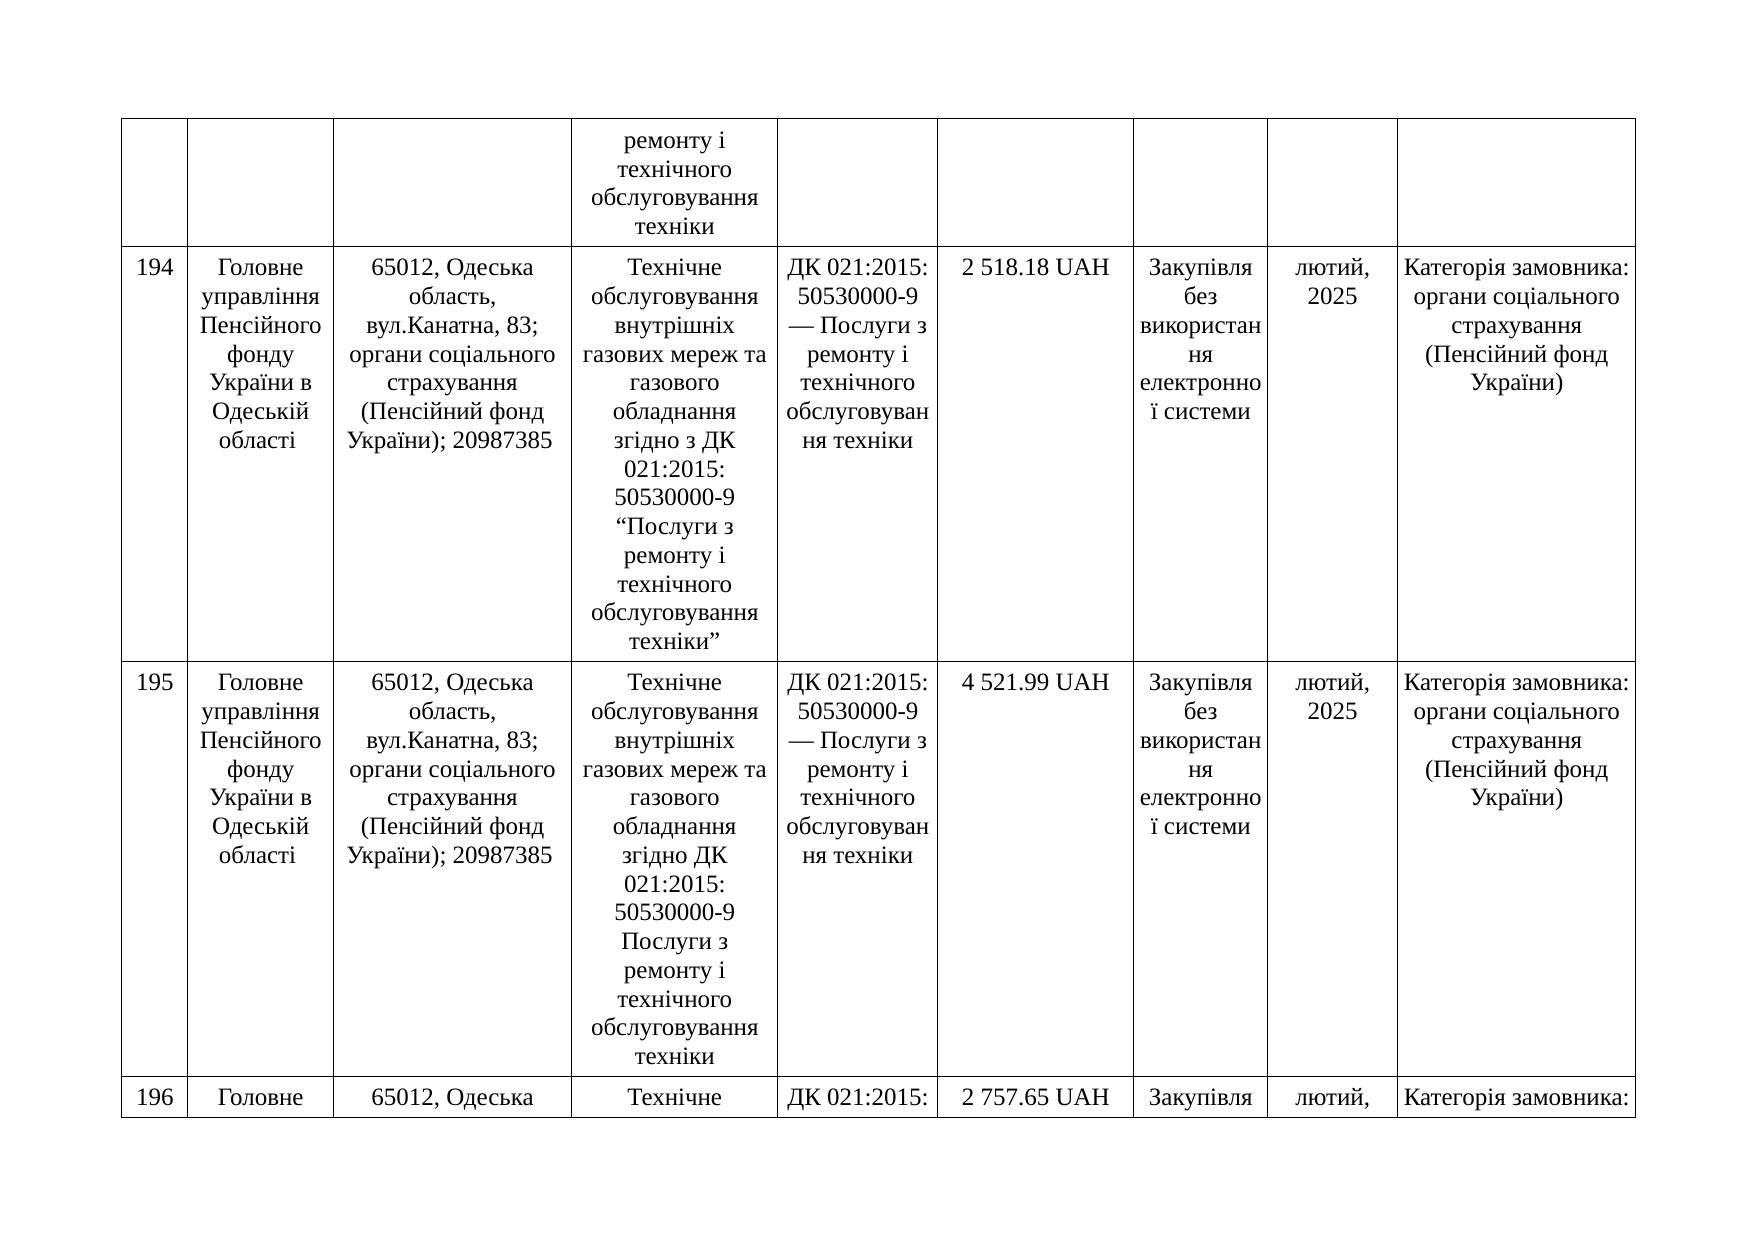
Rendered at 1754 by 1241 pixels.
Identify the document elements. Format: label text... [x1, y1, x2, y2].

table_cell ДК 021:2015: 50530000-9 — Послуги з ремонту і технічного обслуговування техніки [778, 662, 937, 1076]
table_cell Закупівля без використання електронної системи [1134, 662, 1267, 1076]
table_cell Головне управління Пенсійного фонду України в Одеській області [188, 247, 333, 661]
table_cell Технічне обслуговування внутрішніх газових мереж та газового обладнання згідно ДК 021:2015: 50530000-9 Послуги з ремонту і технічного обслуговування техніки [572, 662, 777, 1076]
table_cell Технічне [572, 1077, 777, 1117]
table_cell лютий, 2025 [1268, 662, 1397, 1076]
table_cell [334, 119, 571, 246]
table_cell Закупівля [1134, 1077, 1267, 1117]
table_cell 65012, Одеська область, вул.Канатна, 83; органи соціального страхування (Пенсійний фонд України); 20987385 [334, 662, 571, 1076]
table_cell 2 757.65 UAH [938, 1077, 1133, 1117]
table_cell Головне [188, 1077, 333, 1117]
table_cell лютий, [1268, 1077, 1397, 1117]
table_cell ДК 021:2015: [778, 1077, 937, 1117]
table_cell [938, 119, 1133, 246]
table_cell 65012, Одеська [334, 1077, 571, 1117]
table_cell [1268, 119, 1397, 246]
table_cell Категорія замовника: органи соціального страхування (Пенсійний фонд України) [1398, 247, 1635, 661]
table_cell Головне управління Пенсійного фонду України в Одеській області [188, 662, 333, 1076]
table_cell [1398, 119, 1635, 246]
table_cell Закупівля без використання електронної системи [1134, 247, 1267, 661]
table_cell [1134, 119, 1267, 246]
table_cell лютий, 2025 [1268, 247, 1397, 661]
table_cell [778, 119, 937, 246]
table_cell 2 518.18 UAH [938, 247, 1133, 661]
table_cell Категорія замовника: органи соціального страхування (Пенсійний фонд України) [1398, 662, 1635, 1076]
table_cell Технічне обслуговування внутрішніх газових мереж та газового обладнання згідно з ДК 021:2015: 50530000-9 “Послуги з ремонту і технічного обслуговування техніки” [572, 247, 777, 661]
table_cell 196 [122, 1077, 187, 1117]
table_cell 4 521.99 UAH [938, 662, 1133, 1076]
table_cell [122, 119, 187, 246]
table_cell Категорія замовника: [1398, 1077, 1635, 1117]
table_cell ремонту і технічного обслуговування техніки [572, 119, 777, 246]
table_cell 194 [122, 247, 187, 661]
table_cell ДК 021:2015: 50530000-9 — Послуги з ремонту і технічного обслуговування техніки [778, 247, 937, 661]
table_cell [188, 119, 333, 246]
table_cell 195 [122, 662, 187, 1076]
table_cell 65012, Одеська область, вул.Канатна, 83; органи соціального страхування (Пенсійний фонд України); 20987385 [334, 247, 571, 661]
